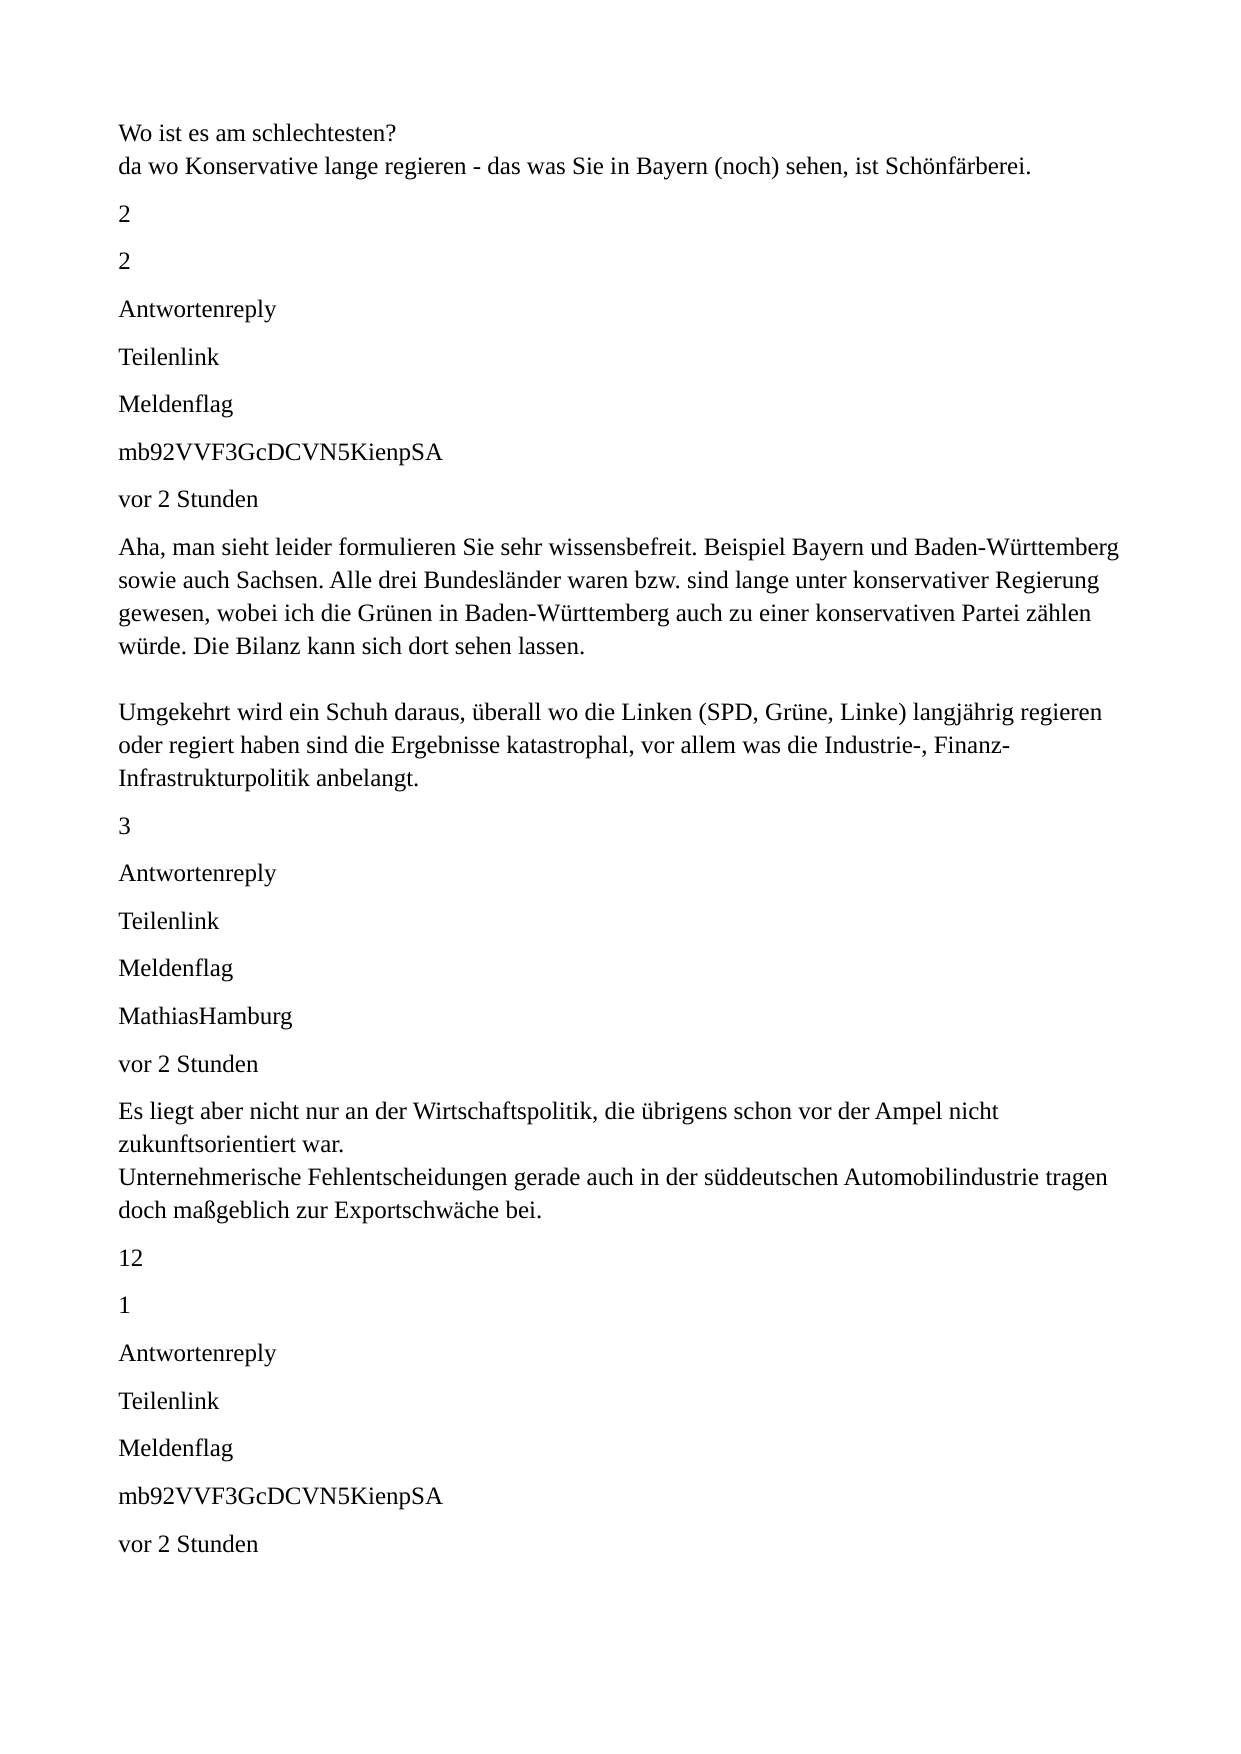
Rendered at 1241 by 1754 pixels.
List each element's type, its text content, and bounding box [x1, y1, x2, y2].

text Aha, man sieht leider formulieren Sie sehr wissensbefreit. Beispiel Bayern und Baden-Württemberg sowie auch Sachsen. Alle drei Bundesländer waren bzw. sind lange unter konservativer Regierung gewesen, wobei ich die Grünen in Baden-Württemberg auch zu einer konservativen Partei zählen würde. Die Bilanz kann sich dort sehen lassen. Umgekehrt wird ein Schuh daraus, überall wo die Linken (SPD, Grüne, Linke) langjährig regieren oder regiert haben sind die Ergebnisse katastrophal, vor allem was die Industrie-, Finanz- Infrastrukturpolitik anbelangt. [118, 532, 1122, 792]
text Wo ist es am schlechtesten? da wo Konservative lange regieren - das was Sie in Bayern (noch) sehen, ist Schönfärberei. [118, 118, 1122, 180]
text mb92VVF3GcDCVN5KienpSA [118, 437, 1122, 466]
text 1 [118, 1291, 1122, 1319]
text 2 [118, 246, 1122, 275]
text vor 2 Stunden [118, 1529, 1122, 1557]
text Meldenflag [118, 1433, 1122, 1462]
text MathiasHamburg [118, 1001, 1122, 1030]
text vor 2 Stunden [118, 1049, 1122, 1077]
text vor 2 Stunden [118, 484, 1122, 513]
text Meldenflag [118, 389, 1122, 418]
text Meldenflag [118, 953, 1122, 982]
text 2 [118, 199, 1122, 227]
text Es liegt aber nicht nur an der Wirtschaftspolitik, die übrigens schon vor der Ampel nicht zukunftsorientiert war. Unternehmerische Fehlentscheidungen gerade auch in der süddeutschen Automobilindustrie tragen doch maßgeblich zur Exportschwäche bei. [118, 1096, 1122, 1224]
text 12 [118, 1243, 1122, 1272]
text mb92VVF3GcDCVN5KienpSA [118, 1481, 1122, 1510]
text Antwortenreply [118, 858, 1122, 887]
text Teilenlink [118, 906, 1122, 935]
text Antwortenreply [118, 1338, 1122, 1367]
text 3 [118, 811, 1122, 839]
text Teilenlink [118, 1386, 1122, 1414]
text Antwortenreply [118, 294, 1122, 323]
text Teilenlink [118, 342, 1122, 370]
